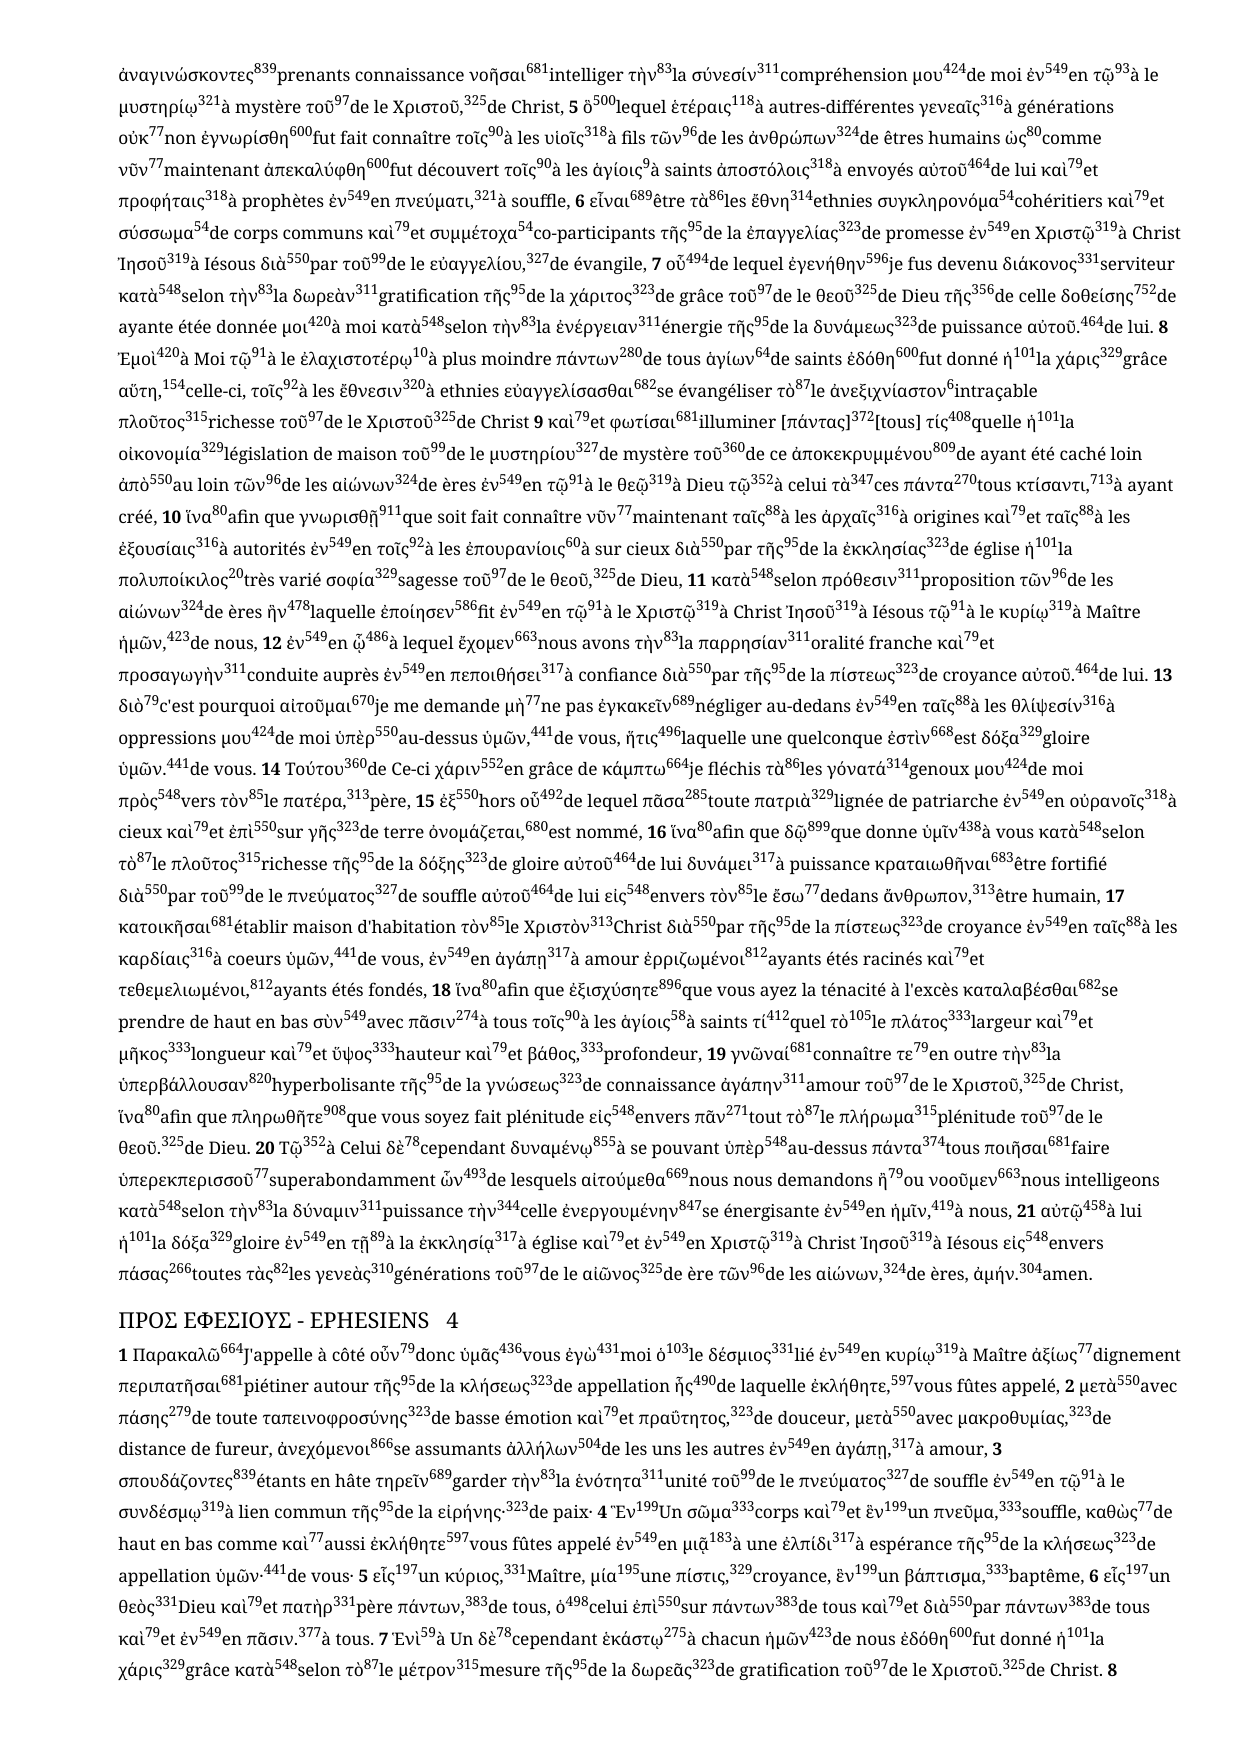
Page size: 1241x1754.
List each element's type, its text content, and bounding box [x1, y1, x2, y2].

text 1 Τούτου360de Ce-ci χάριν552en grâce de ἐγὼ431moi Παῦλος331Paulus ὁ103le δέσμιος331lié τοῦ97de le Χριστοῦ325de Christ [Ἰησοῦ]325[de Iésous] ὑπὲρ550au-dessus ὑμῶν441de vous τῶν98de les ἐθνῶν326de ethnies 2 –935– εἴ80si γε340du moins ἠκούσατε583vous écoutâtes τὴν83la οἰκονομίαν311législation de maison τῆς95de la χάριτος323de grâce τοῦ97de le θεοῦ325de Dieu τῆς356de celle δοθείσης752de ayante étée donnée μοι420à moi εἰς548envers ὑμᾶς,436vous, 3 [ὅτι]80[en ce que] κατὰ548selon ἀποκάλυψιν311découverte ἐγνωρίσθη600fut fait connaître μοι420à moi τὸ105le μυστήριον,333mystère, καθὼς77de haut en bas comme προέγραψα582je graphai d'avance ἐν549en ὀλίγῳ,380à peu, 4 πρὸς548vers ὃ482lequel δύνασθε671vous vous pouvez ἀναγινώσκοντες839prenants connaissance νοῆσαι681intelliger τὴν83la σύνεσίν311compréhension μου424de moi ἐν549en τῷ93à le μυστηρίῳ321à mystère τοῦ97de le Χριστοῦ,325de Christ, 5 ὃ500lequel ἑτέραις118à autres-différentes γενεαῖς316à générations οὐκ77non ἐγνωρίσθη600fut fait connaître τοῖς90à les υἱοῖς318à fils τῶν96de les ἀνθρώπων324de êtres humains ὡς80comme νῦν77maintenant ἀπεκαλύφθη600fut découvert τοῖς90à les ἁγίοις9à saints ἀποστόλοις318à envoyés αὐτοῦ464de lui καὶ79et προφήταις318à prophètes ἐν549en πνεύματι,321à souffle, 6 εἶναι689être τὰ86les ἔθνη314ethnies συγκληρονόμα54cohéritiers καὶ79et σύσσωμα54de corps communs καὶ79et συμμέτοχα54co-participants τῆς95de la ἐπαγγελίας323de promesse ἐν549en Χριστῷ319à Christ Ἰησοῦ319à Iésous διὰ550par τοῦ99de le εὐαγγελίου,327de évangile, 7 οὗ494de lequel ἐγενήθην596je fus devenu διάκονος331serviteur κατὰ548selon τὴν83la δωρεὰν311gratification τῆς95de la χάριτος323de grâce τοῦ97de le θεοῦ325de Dieu τῆς356de celle δοθείσης752de ayante étée donnée μοι420à moi κατὰ548selon τὴν83la ἐνέργειαν311énergie τῆς95de la δυνάμεως323de puissance αὐτοῦ.464de lui. 8 Ἐμοὶ420à Moi τῷ91à le ἐλαχιστοτέρῳ10à plus moindre πάντων280de tous ἁγίων64de saints ἐδόθη600fut donné ἡ101la χάρις329grâce αὕτη,154celle-ci, τοῖς92à les ἔθνεσιν320à ethnies εὐαγγελίσασθαι682se évangéliser τὸ87le ἀνεξιχνίαστον6intraçable πλοῦτος315richesse τοῦ97de le Χριστοῦ325de Christ 9 καὶ79et φωτίσαι681illuminer [πάντας]372[tous] τίς408quelle ἡ101la οἰκονομία329législation de maison τοῦ99de le μυστηρίου327de mystère τοῦ360de ce ἀποκεκρυμμένου809de ayant été caché loin ἀπὸ550au loin τῶν96de les αἰώνων324de ères ἐν549en τῷ91à le θεῷ319à Dieu τῷ352à celui τὰ347ces πάντα270tous κτίσαντι,713à ayant créé, 10 ἵνα80afin que γνωρισθῇ911que soit fait connaître νῦν77maintenant ταῖς88à les ἀρχαῖς316à origines καὶ79et ταῖς88à les ἐξουσίαις316à autorités ἐν549en τοῖς92à les ἐπουρανίοις60à sur cieux διὰ550par τῆς95de la ἐκκλησίας323de église ἡ101la πολυποίκιλος20très varié σοφία329sagesse τοῦ97de le θεοῦ,325de Dieu, 11 κατὰ548selon πρόθεσιν311proposition τῶν96de les αἰώνων324de ères ἣν478laquelle ἐποίησεν586fit ἐν549en τῷ91à le Χριστῷ319à Christ Ἰησοῦ319à Iésous τῷ91à le κυρίῳ319à Maître ἡμῶν,423de nous, 12 ἐν549en ᾧ486à lequel ἔχομεν663nous avons τὴν83la παρρησίαν311oralité franche καὶ79et προσαγωγὴν311conduite auprès ἐν549en πεποιθήσει317à confiance διὰ550par τῆς95de la πίστεως323de croyance αὐτοῦ.464de lui. 13 διὸ79c'est pourquoi αἰτοῦμαι670je me demande μὴ77ne pas ἐγκακεῖν689négliger au-dedans ἐν549en ταῖς88à les θλίψεσίν316à oppressions μου424de moi ὑπὲρ550au-dessus ὑμῶν,441de vous, ἥτις496laquelle une quelconque ἐστὶν668est δόξα329gloire ὑμῶν.441de vous. 14 Τούτου360de Ce-ci χάριν552en grâce de κάμπτω664je fléchis τὰ86les γόνατά314genoux μου424de moi πρὸς548vers τὸν85le πατέρα,313père, 15 ἐξ550hors οὗ492de lequel πᾶσα285toute πατριὰ329lignée de patriarche ἐν549en οὐρανοῖς318à cieux καὶ79et ἐπὶ550sur γῆς323de terre ὀνομάζεται,680est nommé, 16 ἵνα80afin que δῷ899que donne ὑμῖν438à vous κατὰ548selon τὸ87le πλοῦτος315richesse τῆς95de la δόξης323de gloire αὐτοῦ464de lui δυνάμει317à puissance κραταιωθῆναι683être fortifié διὰ550par τοῦ99de le πνεύματος327de souffle αὐτοῦ464de lui εἰς548envers τὸν85le ἔσω77dedans ἄνθρωπον,313être humain, 17 κατοικῆσαι681établir maison d'habitation τὸν85le Χριστὸν313Christ διὰ550par τῆς95de la πίστεως323de croyance ἐν549en ταῖς88à les καρδίαις316à coeurs ὑμῶν,441de vous, ἐν549en ἀγάπῃ317à amour ἐρριζωμένοι812ayants étés racinés καὶ79et τεθεμελιωμένοι,812ayants étés fondés, 18 ἵνα80afin que ἐξισχύσητε896que vous ayez la ténacité à l'excès καταλαβέσθαι682se prendre de haut en bas σὺν549avec πᾶσιν274à tous τοῖς90à les ἁγίοις58à saints τί412quel τὸ105le πλάτος333largeur καὶ79et μῆκος333longueur καὶ79et ὕψος333hauteur καὶ79et βάθος,333profondeur, 19 γνῶναί681connaître τε79en outre τὴν83la ὑπερβάλλουσαν820hyperbolisante τῆς95de la γνώσεως323de connaissance ἀγάπην311amour τοῦ97de le Χριστοῦ,325de Christ, ἵνα80afin que πληρωθῆτε908que vous soyez fait plénitude εἰς548envers πᾶν271tout τὸ87le πλήρωμα315plénitude τοῦ97de le θεοῦ.325de Dieu. 20 Τῷ352à Celui δὲ78cependant δυναμένῳ855à se pouvant ὑπὲρ548au-dessus πάντα374tous ποιῆσαι681faire ὑπερεκπερισσοῦ77superabondamment ὧν493de lesquels αἰτούμεθα669nous nous demandons ἢ79ou νοοῦμεν663nous intelligeons κατὰ548selon τὴν83la δύναμιν311puissance τὴν344celle ἐνεργουμένην847se énergisante ἐν549en ἡμῖν,419à nous, 21 αὐτῷ458à lui ἡ101la δόξα329gloire ἐν549en τῇ89à la ἐκκλησίᾳ317à église καὶ79et ἐν549en Χριστῷ319à Christ Ἰησοῦ319à Iésous εἰς548envers πάσας266toutes τὰς82les γενεὰς310générations τοῦ97de le αἰῶνος325de ère τῶν96de les αἰώνων,324de ères, ἀμήν.304amen. [118, 59, 1181, 1286]
text 1 Παρακαλῶ664J'appelle à côté οὖν79donc ὑμᾶς436vous ἐγὼ431moi ὁ103le δέσμιος331lié ἐν549en κυρίῳ319à Maître ἀξίως77dignement περιπατῆσαι681piétiner autour τῆς95de la κλήσεως323de appellation ἧς490de laquelle ἐκλήθητε,597vous fûtes appelé, 2 μετὰ550avec πάσης279de toute ταπεινοφροσύνης323de basse émotion καὶ79et πραΰτητος,323de douceur, μετὰ550avec μακροθυμίας,323de distance de fureur, ἀνεχόμενοι866se assumants ἀλλήλων504de les uns les autres ἐν549en ἀγάπῃ,317à amour, 3 σπουδάζοντες839étants en hâte τηρεῖν689garder τὴν83la ἑνότητα311unité τοῦ99de le πνεύματος327de souffle ἐν549en τῷ91à le συνδέσμῳ319à lien commun τῆς95de la εἰρήνης·323de paix· 4 Ἓν199Un σῶμα333corps καὶ79et ἓν199un πνεῦμα,333souffle, καθὼς77de haut en bas comme καὶ77aussi ἐκλήθητε597vous fûtes appelé ἐν549en μιᾷ183à une ἐλπίδι317à espérance τῆς95de la κλήσεως323de appellation ὑμῶν·441de vous· 5 εἷς197un κύριος,331Maître, μία195une πίστις,329croyance, ἓν199un βάπτισμα,333baptême, 6 εἷς197un θεὸς331Dieu καὶ79et πατὴρ331père πάντων,383de tous, ὁ498celui ἐπὶ550sur πάντων383de tous καὶ79et διὰ550par πάντων383de tous καὶ79et ἐν549en πᾶσιν.377à tous. 7 Ἑνὶ59à Un δὲ78cependant ἑκάστῳ275à chacun ἡμῶν423de nous ἐδόθη600fut donné ἡ101la χάρις329grâce κατὰ548selon τὸ87le μέτρον315mesure τῆς95de la δωρεᾶς323de gratification τοῦ97de le Χριστοῦ.325de Christ. 8 διὸ79c'est pourquoi λέγει·668dit· ἀναβὰς721ayant monté εἰς548envers ὕψος315hauteur ᾐχμαλώτευσεν586captiva αἰχμαλωσίαν,311captivité, ἔδωκεν586donna δόματα314dons τοῖς90à les ἀνθρώποις.318à êtres humains. 9 τὸ366ce δὲ78cependant ἀνέβη586monta τί412quel ἐστιν,668est, εἰ551si μὴ77ne pas ὅτι80en ce que καὶ77aussi κατέβη586descendit εἰς548envers τὰ86les κατώτερα5plus vers les bas [μέρη]314[parts] τῆς95de la γῆς;323de terre; 10 ὁ364celui καταβὰς721ayant descendu αὐτός542lui-même ἐστιν668est καὶ77aussi ὁ364celui ἀναβὰς721ayant monté ὑπεράνω552au-dessus du haut πάντων280de tous τῶν96de les οὐρανῶν,324de cieux, ἵνα80afin que πληρώσῃ899que fasse plénitude τὰ347ces πάντα.270tous. 11 Καὶ79Et αὐτὸς469lui ἔδωκεν586donna τοὺς84les μὲν79certes ἀποστόλους,312envoyés, τοὺς84les δὲ78cependant προφήτας,312prophètes, τοὺς84les δὲ78cependant εὐαγγελιστάς,312évangélistes, τοὺς84les δὲ78cependant ποιμένας312bergers καὶ79et διδασκάλους,312enseignants, 12 πρὸς548vers τὸν85le καταρτισμὸν313ajustement de haut en bas τῶν96de les ἁγίων64de saints εἰς548envers ἔργον315travail διακονίας,323de service, εἰς548envers οἰκοδομὴν311édification en maison τοῦ99de le σώματος327de corps τοῦ97de le Χριστοῦ,325de Christ, 13 μέχρι80jusqu'à καταντήσωμεν894que nous atteignions à l'encontre οἱ363ceux πάντες286tous εἰς548envers τὴν83la ἑνότητα311unité τῆς95de la πίστεως323de croyance καὶ79et τῆς95de la ἐπιγνώσεως323de reconnaissance τοῦ97de le υἱοῦ325de fils τοῦ97de le θεοῦ,325de Dieu, εἰς548envers ἄνδρα313homme τέλειον,4parfait, εἰς548envers μέτρον315mesure ἡλικίας323de âge τοῦ99de le πληρώματος327de plénitude τοῦ97de le Χριστοῦ,325de Christ, 14 ἵνα80afin que μηκέτι77ne pas plus ὦμεν916que nous soyons νήπιοι,70infantiles, κλυδωνιζόμενοι866se vaguants καὶ79et περιφερόμενοι890étants portés autour παντὶ275à tout ἀνέμῳ319à vent τῆς95de la διδασκαλίας323de enseignement ἐν549en τῇ89à la κυβείᾳ317à partie de dé τῶν96de les ἀνθρώπων,324de êtres humains, ἐν549en πανουργίᾳ317à aptitude à tout faire πρὸς548vers τὴν83la μεθοδείαν311trans-cheminement τῆς95de la πλάνης,323de égarement, 15 ἀληθεύοντες839étants vrai δὲ78cependant ἐν549en ἀγάπῃ317à amour αὐξήσωμεν894que nous croissions εἰς548envers αὐτὸν452lui τὰ347ces πάντα,270tous, ὅς498lequel ἐστιν668est ἡ101la κεφαλή,329tête, Χριστός,331Christ, 16 ἐξ550hors οὗ492de lequel πᾶν289tout τὸ105le σῶμα333corps συναρμολογούμενον893étant joint ensemble καὶ79et συμβιβαζόμενον893étant concilié διὰ550par πάσης279de toute ἁφῆς323de jointure τῆς255de la ἐπιχορηγίας323de fourniture κατ᾽548selon ἐνέργειαν311énergie ἐν549en μέτρῳ321à mesure ἑνὸς65de un ἑκάστου281de chacun μέρους327de part τὴν83la αὔξησιν311croissance τοῦ99de le σώματος327de corps ποιεῖται674se fait εἰς548envers οἰκοδομὴν311édification en maison ἑαυτοῦ539de lui-même ἐν549en ἀγάπῃ.317à amour. 17 Τοῦτο348Ce-ci οὖν79donc λέγω664je dis καὶ79et μαρτύρομαι670je me rends témoignage ἐν549en κυρίῳ,319à Maître, μηκέτι77ne pas plus ὑμᾶς436vous περιπατεῖν,689piétiner autour, καθὼς77de haut en bas comme καὶ77aussi τὰ104les ἔθνη332ethnies περιπατεῖ668piétine autour ἐν549en ματαιότητι317à vanité τοῦ97de le νοὸς325de intellect αὐτῶν,465de eux, 18 ἐσκοτωμένοι812ayants étés enténébrés τῇ249à la διανοίᾳ317à capacité d’intelligence ὄντες,839étants, ἀπηλλοτριωμένοι812ayants étés aliénés τῆς95de la ζωῆς323de vie τοῦ97de le θεοῦ325de Dieu διὰ548par le fait de τὴν83la ἄγνοιαν311méconnaissance τὴν344celle οὖσαν820étante ἐν549en αὐτοῖς,459à eux, διὰ548par le fait de τὴν83la πώρωσιν311callosité τῆς95de la καρδίας323de coeur αὐτῶν,465de eux, 19 οἵτινες497lesquels des quelconques ἀπηλγηκότες782ayants anesthésiés ἑαυτοὺς527eux-mêmes παρέδωκαν585transmirent τῇ89à la ἀσελγείᾳ317à luxure εἰς548envers ἐργασίαν311travaillance ἀκαθαρσίας323de impureté πάσης279de toute ἐν549en πλεονεξίᾳ.317à cupidité. 20 Ὑμεῖς447Vous δὲ78cependant οὐχ77non οὕτως77ainsi ἐμάθετε583vous apprîtes τὸν85le Χριστόν,313Christ, 21 εἴ80si γε340du moins αὐτὸν452lui ἠκούσατε583vous écoutâtes καὶ79et ἐν549en αὐτῷ458à lui ἐδιδάχθητε,597vous fûtes enseigné, καθώς77de haut en bas comme ἐστιν668est ἀλήθεια329vérité ἐν549en τῷ91à le Ἰησοῦ,319à Iésous, 22 ἀποθέσθαι682se déposer ὑμᾶς436vous κατὰ548selon τὴν243la προτέραν2plus avant ἀναστροφὴν311tournure de bas en haut τὸν85le παλαιὸν4vieil ἄνθρωπον313être humain τὸν480celui φθειρόμενον875étant corrompu κατὰ548selon τὰς82les ἐπιθυμίας310désirs en fureurs τῆς95de la ἀπάτης,323de appât, 23 ἀνανεοῦσθαι692être renouvelé δὲ78cependant τῷ93à le πνεύματι321à souffle τοῦ97de le νοὸς325de intellect ὑμῶν441de vous 24 καὶ79et ἐνδύσασθαι682se envêtir τὸν85le καινὸν4nouveau ἄνθρωπον313être humain τὸν346celui κατὰ548selon θεὸν313Dieu κτισθέντα744ayant été créé ἐν549en δικαιοσύνῃ317à justice καὶ79et ὁσιότητι317à piété sacré τῆς95de la ἀληθείας.323de vérité. 25 Διὸ79C'est pourquoi ἀποθέμενοι739se ayants déposés τὸ87le ψεῦδος315mensonge λαλεῖτε569bavardez ἀλήθειαν311vérité ἕκαστος390chacun μετὰ550avec τοῦ97de le πλησίον552prochain αὐτοῦ,464de lui, ὅτι80en ce que ἐσμὲν663nous sommes ἀλλήλων504de les uns les autres μέλη.332membres. 26 ὀργίζεσθε577soyez mis en colère καὶ79et μὴ77ne pas ἁμαρτάνετε·569fautez· ὁ103le ἥλιος331soleil μὴ77ne pas ἐπιδυέτω572surplonge ἐπὶ549sur [τῷ]91[à le] παροργισμῷ319à mise en colère côte à côte ὑμῶν,441de vous, 27 μηδὲ79ni cependant δίδοτε569donnez τόπον313lieu τῷ91à le διαβόλῳ.59à diable. 28 ὁ364celui κλέπτων840volant μηκέτι77ne pas plus κλεπτέτω,572vole, μᾶλλον77davantage δὲ78cependant κοπιάτω572peine ἐργαζόμενος867se mettant au travail ταῖς248à les [ἰδίαις]118[à en propres] χερσὶν316à mains τὸ87le ἀγαθόν,55bon, ἵνα80afin que ἔχῃ921que ait μεταδιδόναι689donner avec au-delà τῷ352à celui χρείαν311besoin ἔχοντι.828à ayant. 29 πᾶς287tout λόγος331discours σαπρὸς22pourri ἐκ550hors τοῦ99de le στόματος327de bouche ὑμῶν441de vous μὴ77ne pas ἐκπορευέσθω,576se aille au dehors, ἀλλ᾽79mais εἴ80si τις287un quelconque ἀγαθὸς47bon πρὸς548vers οἰκοδομὴν311édification en maison τῆς95de la χρείας,323de besoin, ἵνα80afin que δῷ899que donne χάριν311grâce τοῖς351à ceux ἀκούουσιν.827à écoutants. 30 καὶ79et μὴ77ne pas λυπεῖτε569attristez τὸ87le πνεῦμα315souffle τὸ87le ἅγιον6saint τοῦ97de le θεοῦ,325de Dieu, ἐν549en ᾧ488à lequel ἐσφραγίσθητε597vous fûtes scellé εἰς548envers ἡμέραν311journée ἀπολυτρώσεως.323de rançon intégrale. 31 πᾶσα285toute πικρία329amertume καὶ79et θυμὸς331fureur καὶ79et ὀργὴ329colère καὶ79et κραυγὴ329cri καὶ79et βλασφημία329blasphémie ἀρθήτω565soit levé ἀφ᾽550au loin ὑμῶν441de vous σὺν549avec πάσῃ273à toute κακίᾳ.317à malice. 32 γίνεσθε573que vous vous devenez [δὲ]78[cependant] εἰς548envers ἀλλήλους501les uns les autres χρηστοί,70utiles bons, εὔσπλαγχνοι,70biens d'entrailles, χαριζόμενοι866se faisants grâce ἑαυτοῖς,532à eux-mêmes, καθὼς77de haut en bas comme καὶ77aussi ὁ103le θεὸς331Dieu ἐν549en Χριστῷ319à Christ ἐχαρίσατο592se fit grâce ὑμῖν.438à vous. [118, 1339, 1181, 1682]
text ΠΡΟΣ ΕΦΕΣΙΟΥΣ - EPHESIENS 4 [118, 1304, 1181, 1334]
